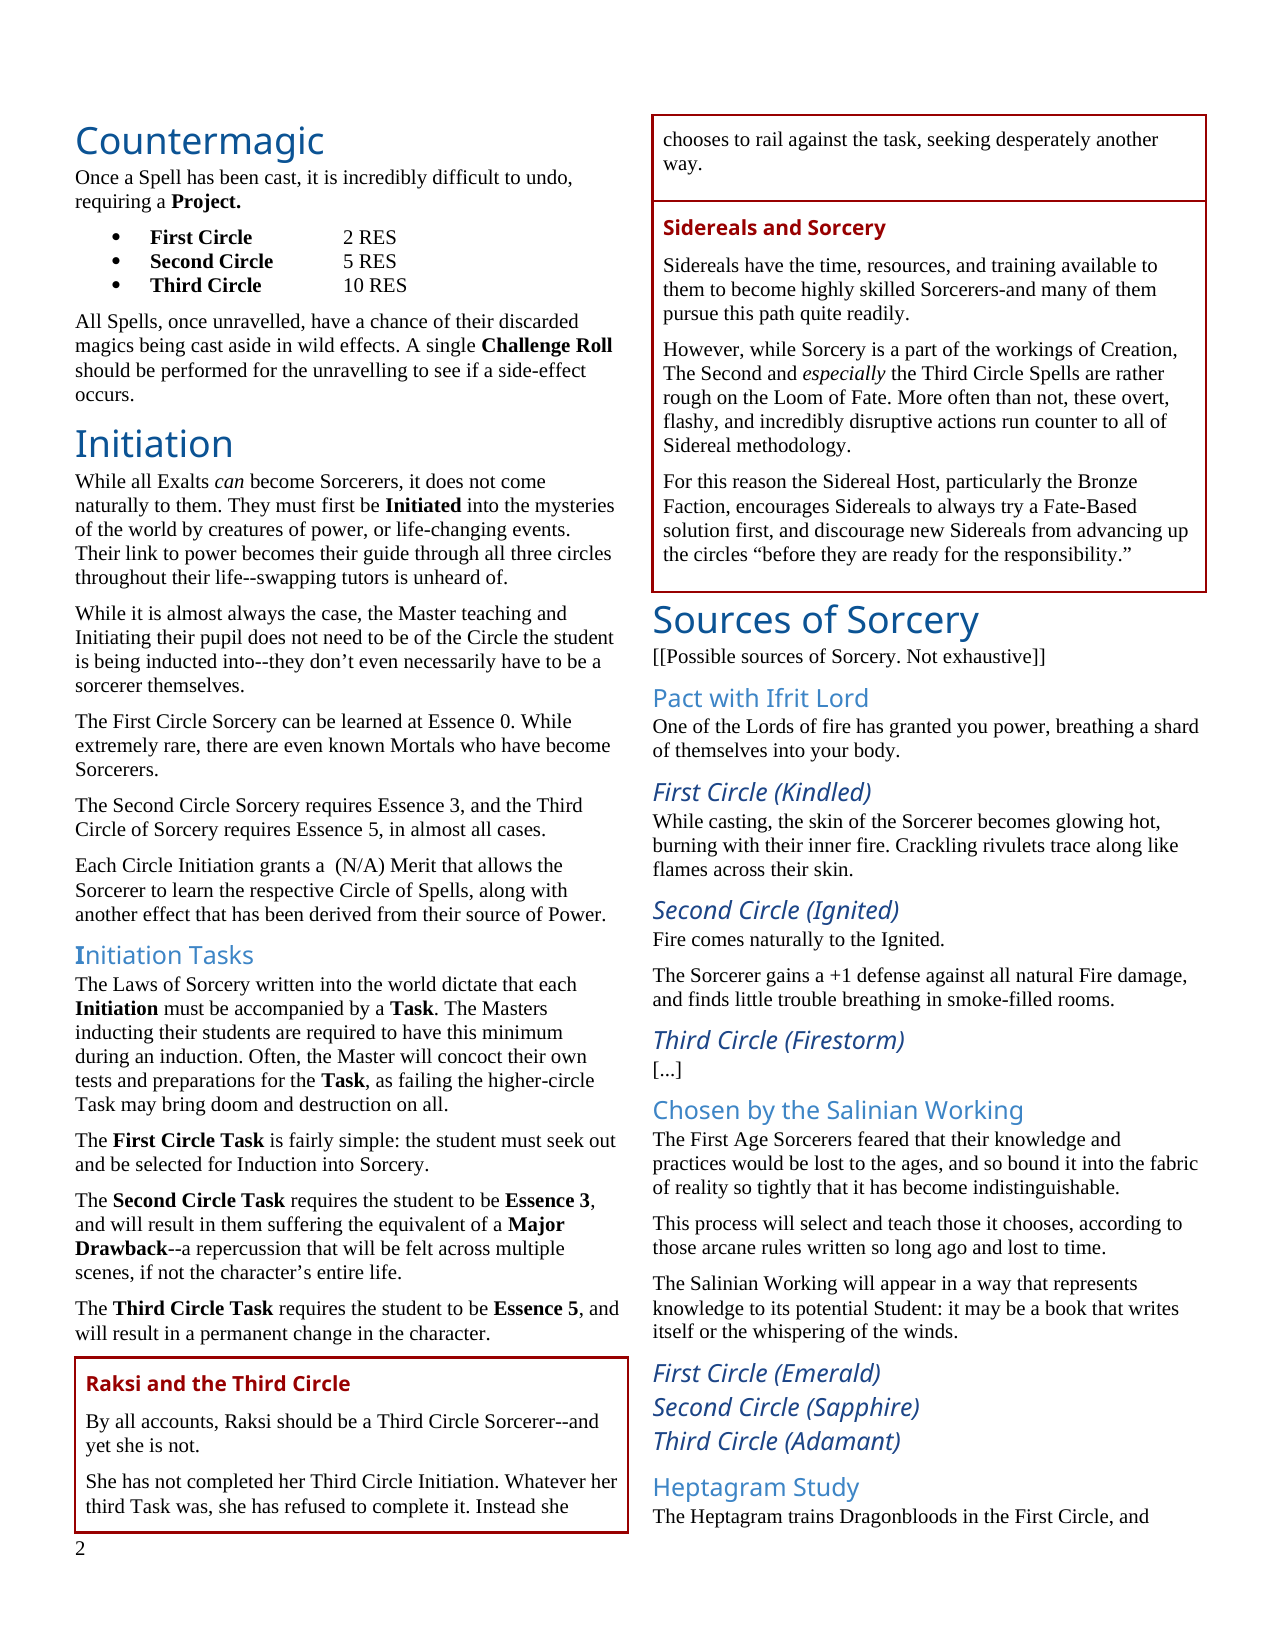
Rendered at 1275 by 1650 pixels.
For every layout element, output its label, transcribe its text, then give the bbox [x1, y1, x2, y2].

list Third Circle 10 RES [112, 273, 622, 297]
text The Third Circle Task requires the student to be Essence 5, and will result in a permanent change in the character. [75, 1296, 622, 1344]
subtitle Heptagram Study [652, 1470, 1200, 1504]
subtitle Initiation [75, 418, 622, 469]
text The Heptagram trains Dragonbloods in the First Circle, and [652, 1504, 1200, 1528]
subtitle Countermagic [75, 114, 622, 165]
table_header chooses to rail against the task, seeking desperately another way. [654, 116, 1205, 200]
list Second Circle 5 RES [112, 249, 622, 273]
text [[Possible sources of Sorcery. Not exhaustive]] [652, 644, 1200, 668]
subtitle Second Circle (Sapphire) [652, 1389, 1200, 1424]
text The Salinian Working will appear in a way that represents knowledge to its potential Student: it may be a book that writes itself or the whispering of the winds. [652, 1271, 1200, 1343]
text All Spells, once unravelled, have a chance of their discarded magics being cast aside in wild effects. A single Challenge Roll should be performed for the unravelling to see if a side-effect occurs. [75, 309, 622, 406]
text The First Age Sorcerers feared that their knowledge and practices would be lost to the ages, and so bound it into the fabric of reality so tightly that it has become indistinguishable. [652, 1127, 1200, 1199]
subtitle First Circle (Emerald) [652, 1356, 1200, 1389]
subtitle Second Circle (Ignited) [652, 893, 1200, 927]
list First Circle 2 RES [112, 225, 622, 249]
text The First Circle Sorcery can be learned at Essence 0. While extremely rare, there are even known Mortals who have become Sorcerers. [75, 709, 622, 781]
subtitle Third Circle (Firestorm) [652, 1023, 1200, 1057]
table_header Raksi and the Third Circle By all accounts, Raksi should be a Third Circle Sorcerer--and yet she is not. She has not completed her Third Circle Initiation. Whatever her third Task was, she has refused to complete it. Instead she [76, 1359, 627, 1531]
subtitle First Circle (Kindled) [652, 774, 1200, 808]
subtitle Chosen by the Salinian Working [652, 1093, 1200, 1127]
text The Sorcerer gains a +1 defense against all natural Fire damage, and finds little trouble breathing in smoke-filled rooms. [652, 963, 1200, 1011]
text The Laws of Sorcery written into the world dictate that each Initiation must be accompanied by a Task. The Masters inducting their students are required to have this minimum during an induction. Often, the Master will concoct their own tests and preparations for the Task, as failing the higher-circle Task may bring doom and destruction on all. [75, 972, 622, 1116]
subtitle Initiation Tasks [75, 938, 622, 972]
text [...] [652, 1057, 1200, 1081]
table_cell Sidereals and Sorcery Sidereals have the time, resources, and training available to them to become highly skilled Sorcerers-and many of them pursue this path quite readily. However, while Sorcery is a part of the workings of Creation, The Second and especially the Third Circle Spells are rather rough on the Loom of Fate. More often than not, these overt, flashy, and incredibly disruptive actions run counter to all of Sidereal methodology. For this reason the Sidereal Host, particularly the Bronze Faction, encourages Sidereals to always try a Fate-Based solution first, and discourage new Sidereals from advancing up the circles “before they are ready for the responsibility.” [654, 202, 1205, 591]
text Fire comes naturally to the Ignited. [652, 927, 1200, 951]
text One of the Lords of fire has granted you power, breathing a shard of themselves into your body. [652, 714, 1200, 762]
text This process will select and teach those it chooses, according to those arcane rules written so long ago and lost to time. [652, 1211, 1200, 1259]
subtitle Third Circle (Adamant) [652, 1424, 1200, 1458]
text The First Circle Task is fairly simple: the student must seek out and be selected for Induction into Sorcery. [75, 1128, 622, 1176]
text Once a Spell has been cast, it is incredibly difficult to undo, requiring a Project. [75, 165, 622, 213]
text While all Exalts can become Sorcerers, it does not come naturally to them. They must first be Initiated into the mysteries of the world by creatures of power, or life-changing events. Their link to power becomes their guide through all three circles throughout their life--swapping tutors is unheard of. [75, 469, 622, 589]
text The Second Circle Sorcery requires Essence 3, and the Third Circle of Sorcery requires Essence 5, in almost all cases. [75, 793, 622, 841]
text While it is almost always the case, the Master teaching and Initiating their pupil does not need to be of the Circle the student is being inducted into--they don’t even necessarily have to be a sorcerer themselves. [75, 601, 622, 697]
subtitle Pact with Ifrit Lord [652, 680, 1200, 714]
text The Second Circle Task requires the student to be Essence 3, and will result in them suffering the equivalent of a Major Drawback--a repercussion that will be felt across multiple scenes, if not the character’s entire life. [75, 1188, 622, 1284]
text Each Circle Initiation grants a (N/A) Merit that allows the Sorcerer to learn the respective Circle of Spells, along with another effect that has been derived from their source of Power. [75, 853, 622, 926]
text While casting, the skin of the Sorcerer becomes glowing hot, burning with their inner fire. Crackling rivulets trace along like flames across their skin. [652, 808, 1200, 881]
subtitle Sources of Sorcery [652, 593, 1200, 644]
